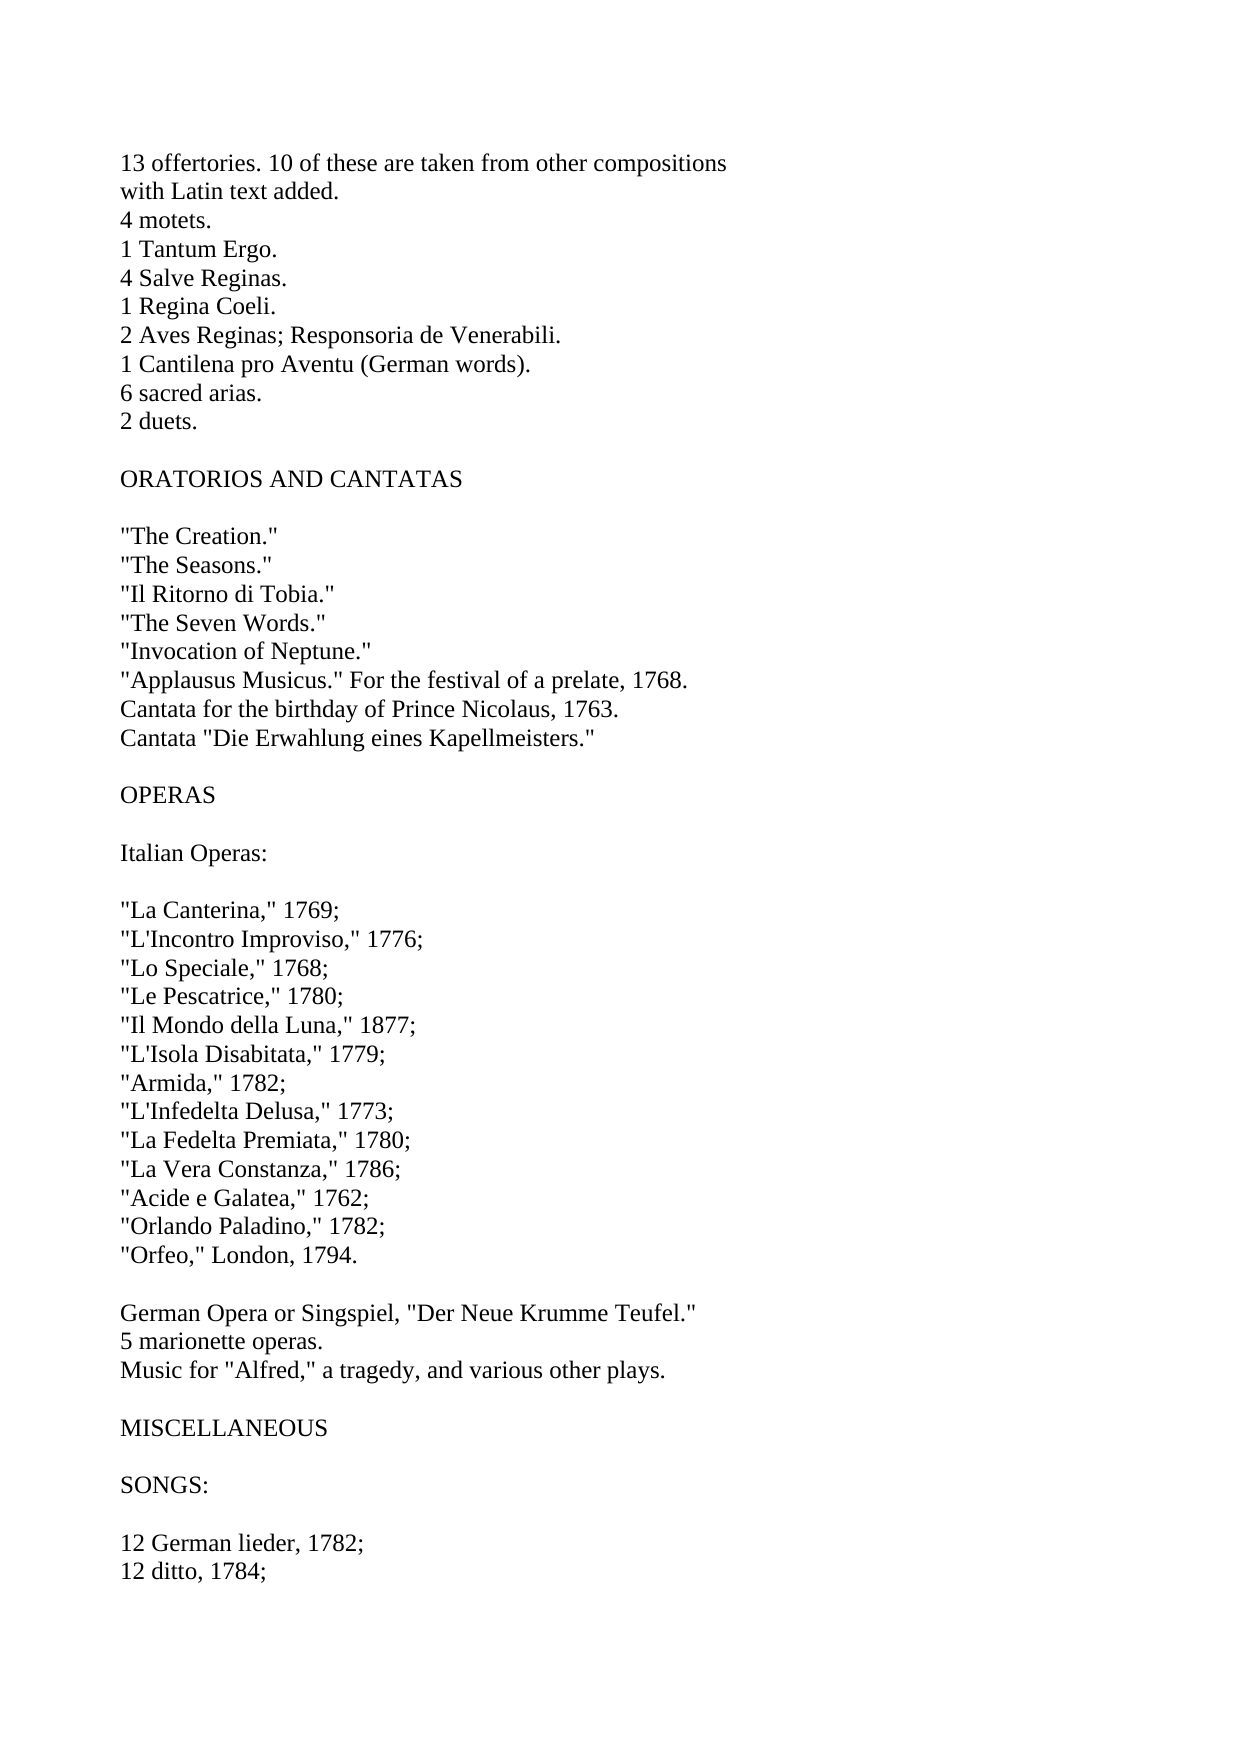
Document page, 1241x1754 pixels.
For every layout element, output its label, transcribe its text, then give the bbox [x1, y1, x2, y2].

text "L'Infedelta Delusa," 1773; [120, 1096, 1120, 1125]
text "La Vera Constanza," 1786; [120, 1154, 1120, 1183]
text "Il Mondo della Luna," 1877; [120, 1010, 1120, 1039]
text "La Canterina," 1769; [120, 895, 1120, 924]
text ORATORIOS AND CANTATAS [120, 464, 1120, 493]
text 4 Salve Reginas. [120, 263, 1120, 291]
text 1 Cantilena pro Aventu (German words). [120, 349, 1120, 378]
text "L'Incontro Improviso," 1776; [120, 924, 1120, 953]
text "Orfeo," London, 1794. [120, 1240, 1120, 1269]
text "The Seasons." [120, 550, 1120, 579]
text 2 Aves Reginas; Responsoria de Venerabili. [120, 320, 1120, 349]
text Music for "Alfred," a tragedy, and various other plays. [120, 1355, 1120, 1384]
text 4 motets. [120, 205, 1120, 234]
text OPERAS [120, 780, 1120, 809]
text Cantata "Die Erwahlung eines Kapellmeisters." [120, 723, 1120, 751]
text 12 German lieder, 1782; [120, 1528, 1120, 1556]
text "Orlando Paladino," 1782; [120, 1211, 1120, 1240]
text 2 duets. [120, 406, 1120, 435]
text German Opera or Singspiel, "Der Neue Krumme Teufel." [120, 1298, 1120, 1326]
text Cantata for the birthday of Prince Nicolaus, 1763. [120, 694, 1120, 723]
text "Applausus Musicus." For the festival of a prelate, 1768. [120, 665, 1120, 694]
text "La Fedelta Premiata," 1780; [120, 1125, 1120, 1154]
text "L'Isola Disabitata," 1779; [120, 1039, 1120, 1068]
text SONGS: [120, 1470, 1120, 1499]
text MISCELLANEOUS [120, 1413, 1120, 1441]
text "Le Pescatrice," 1780; [120, 981, 1120, 1010]
text with Latin text added. [120, 176, 1120, 205]
text Italian Operas: [120, 838, 1120, 866]
text "The Creation." [120, 521, 1120, 550]
text "The Seven Words." [120, 608, 1120, 636]
text "Il Ritorno di Tobia." [120, 579, 1120, 608]
text 13 offertories. 10 of these are taken from other compositions [120, 148, 1120, 176]
text 12 ditto, 1784; [120, 1556, 1120, 1585]
text 1 Regina Coeli. [120, 291, 1120, 320]
text 5 marionette operas. [120, 1326, 1120, 1355]
text 6 sacred arias. [120, 378, 1120, 406]
text "Invocation of Neptune." [120, 636, 1120, 665]
text 1 Tantum Ergo. [120, 234, 1120, 263]
text "Armida," 1782; [120, 1068, 1120, 1096]
text "Lo Speciale," 1768; [120, 953, 1120, 981]
text "Acide e Galatea," 1762; [120, 1183, 1120, 1211]
